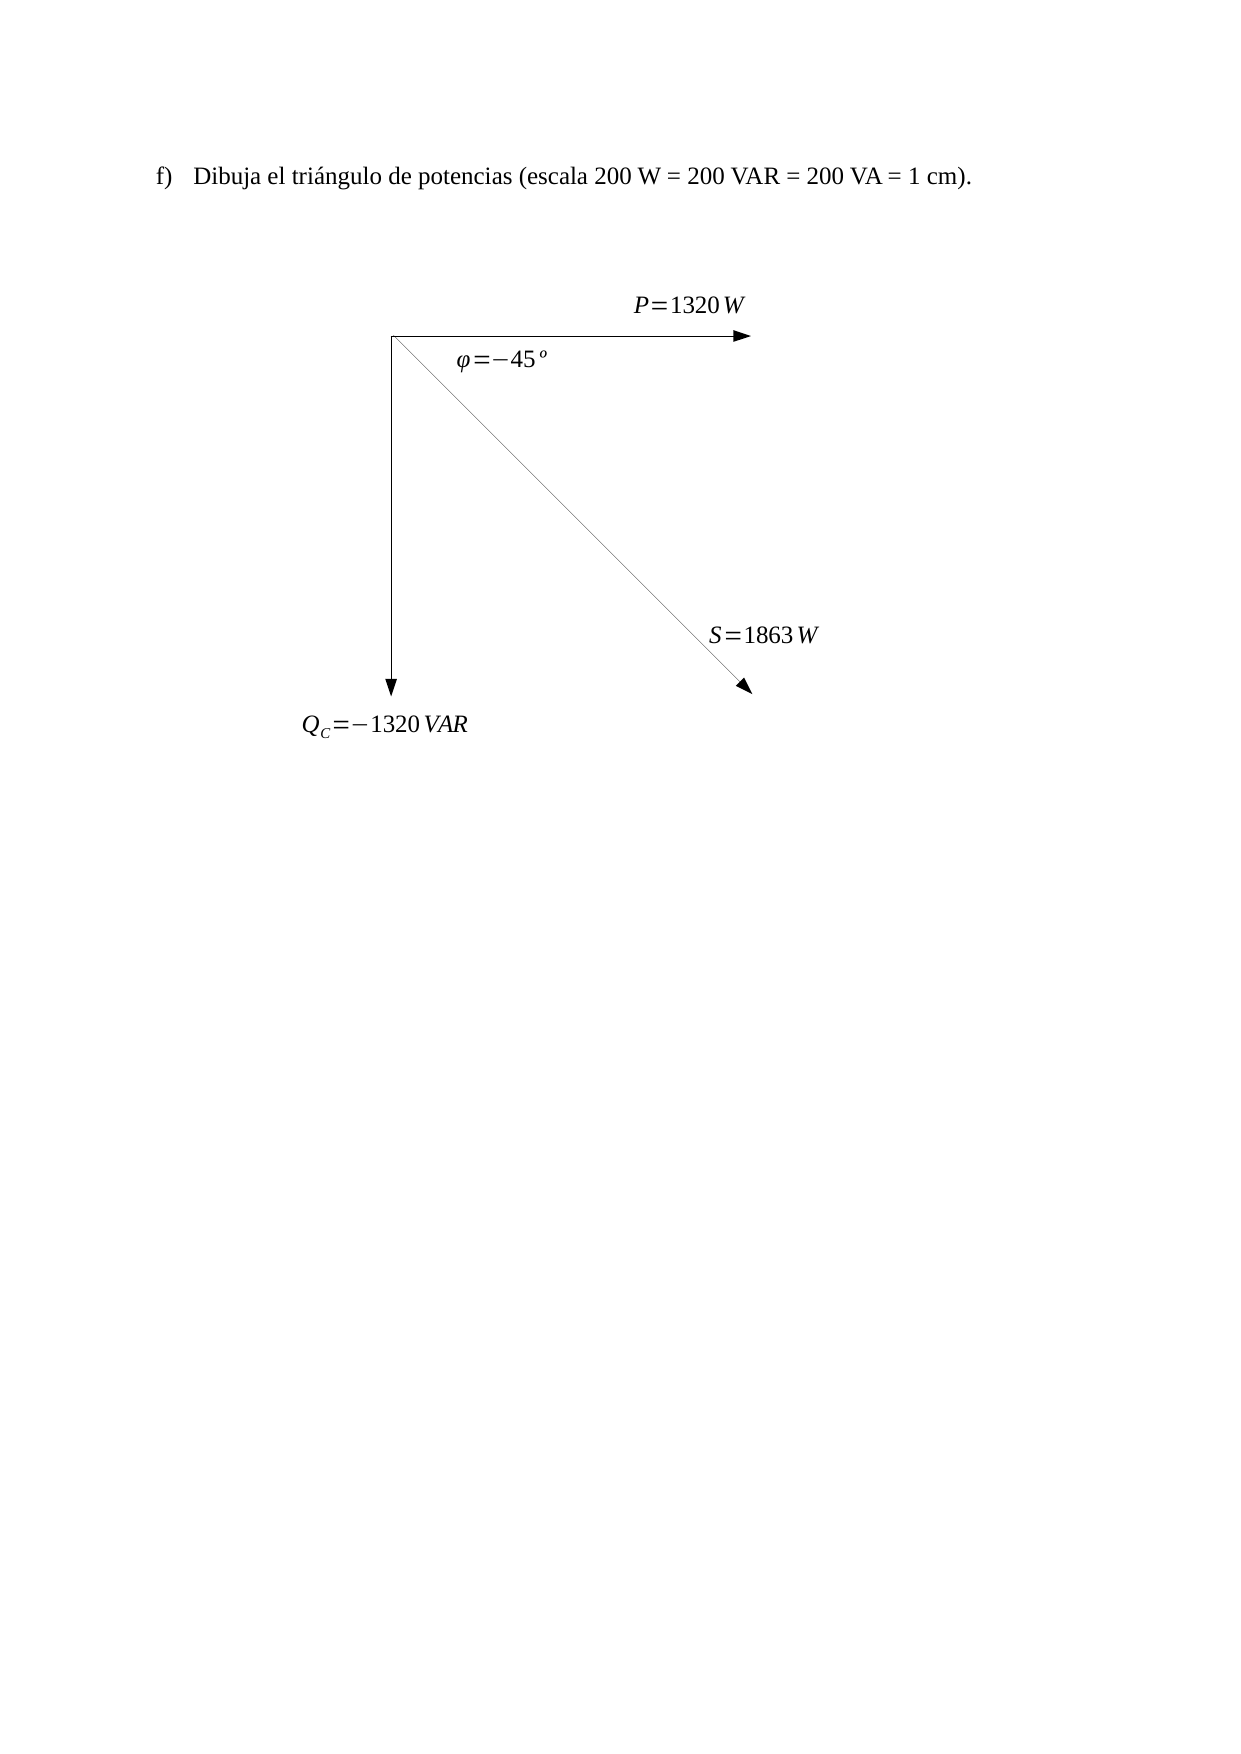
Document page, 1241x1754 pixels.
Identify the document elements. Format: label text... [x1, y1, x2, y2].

list Dibuja el triángulo de potencias (escala 200 W = 200 VAR = 200 VA = 1 cm). [156, 161, 1122, 190]
